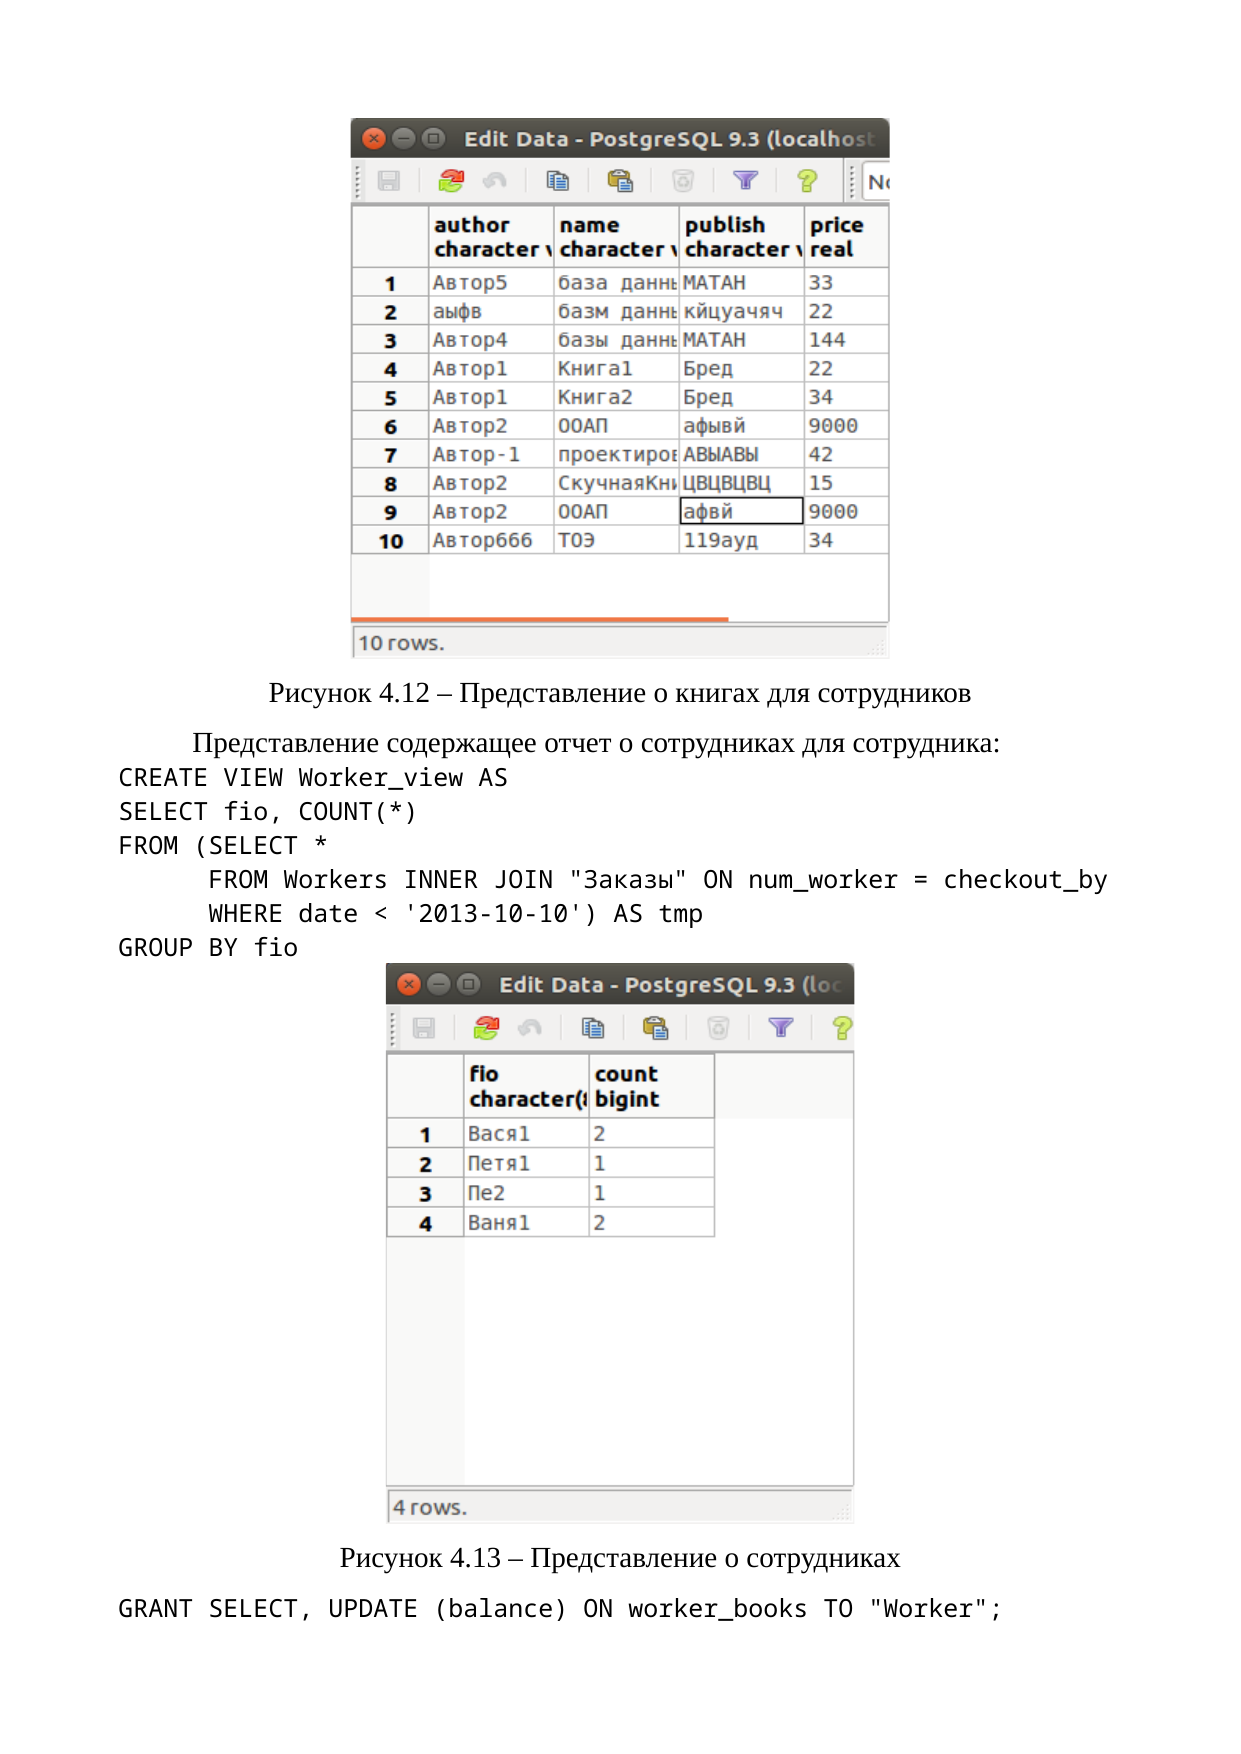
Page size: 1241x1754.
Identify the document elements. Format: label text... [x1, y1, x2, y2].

text Рисунок 4.13 – Представление о сотрудниках [118, 1524, 1122, 1574]
text FROM (SELECT * [118, 827, 1122, 861]
text FROM Workers INNER JOIN "Заказы" ON num_worker = checkout_by [118, 861, 1122, 895]
text GRANT SELECT, UPDATE (balance) ON worker_books TO "Worker"; [118, 1591, 1122, 1625]
picture [385, 963, 855, 1524]
text Рисунок 4.12 – Представление о книгах для сотрудников [118, 659, 1122, 709]
text Представление содержащее отчет о сотрудниках для сотрудника: [118, 726, 1122, 759]
text CREATE VIEW Worker_view AS [118, 759, 1122, 793]
text WHERE date < '2013-10-10') AS tmp [118, 895, 1122, 929]
text SELECT fio, COUNT(*) [118, 793, 1122, 827]
picture [350, 118, 890, 659]
text GROUP BY fio [118, 929, 1122, 963]
